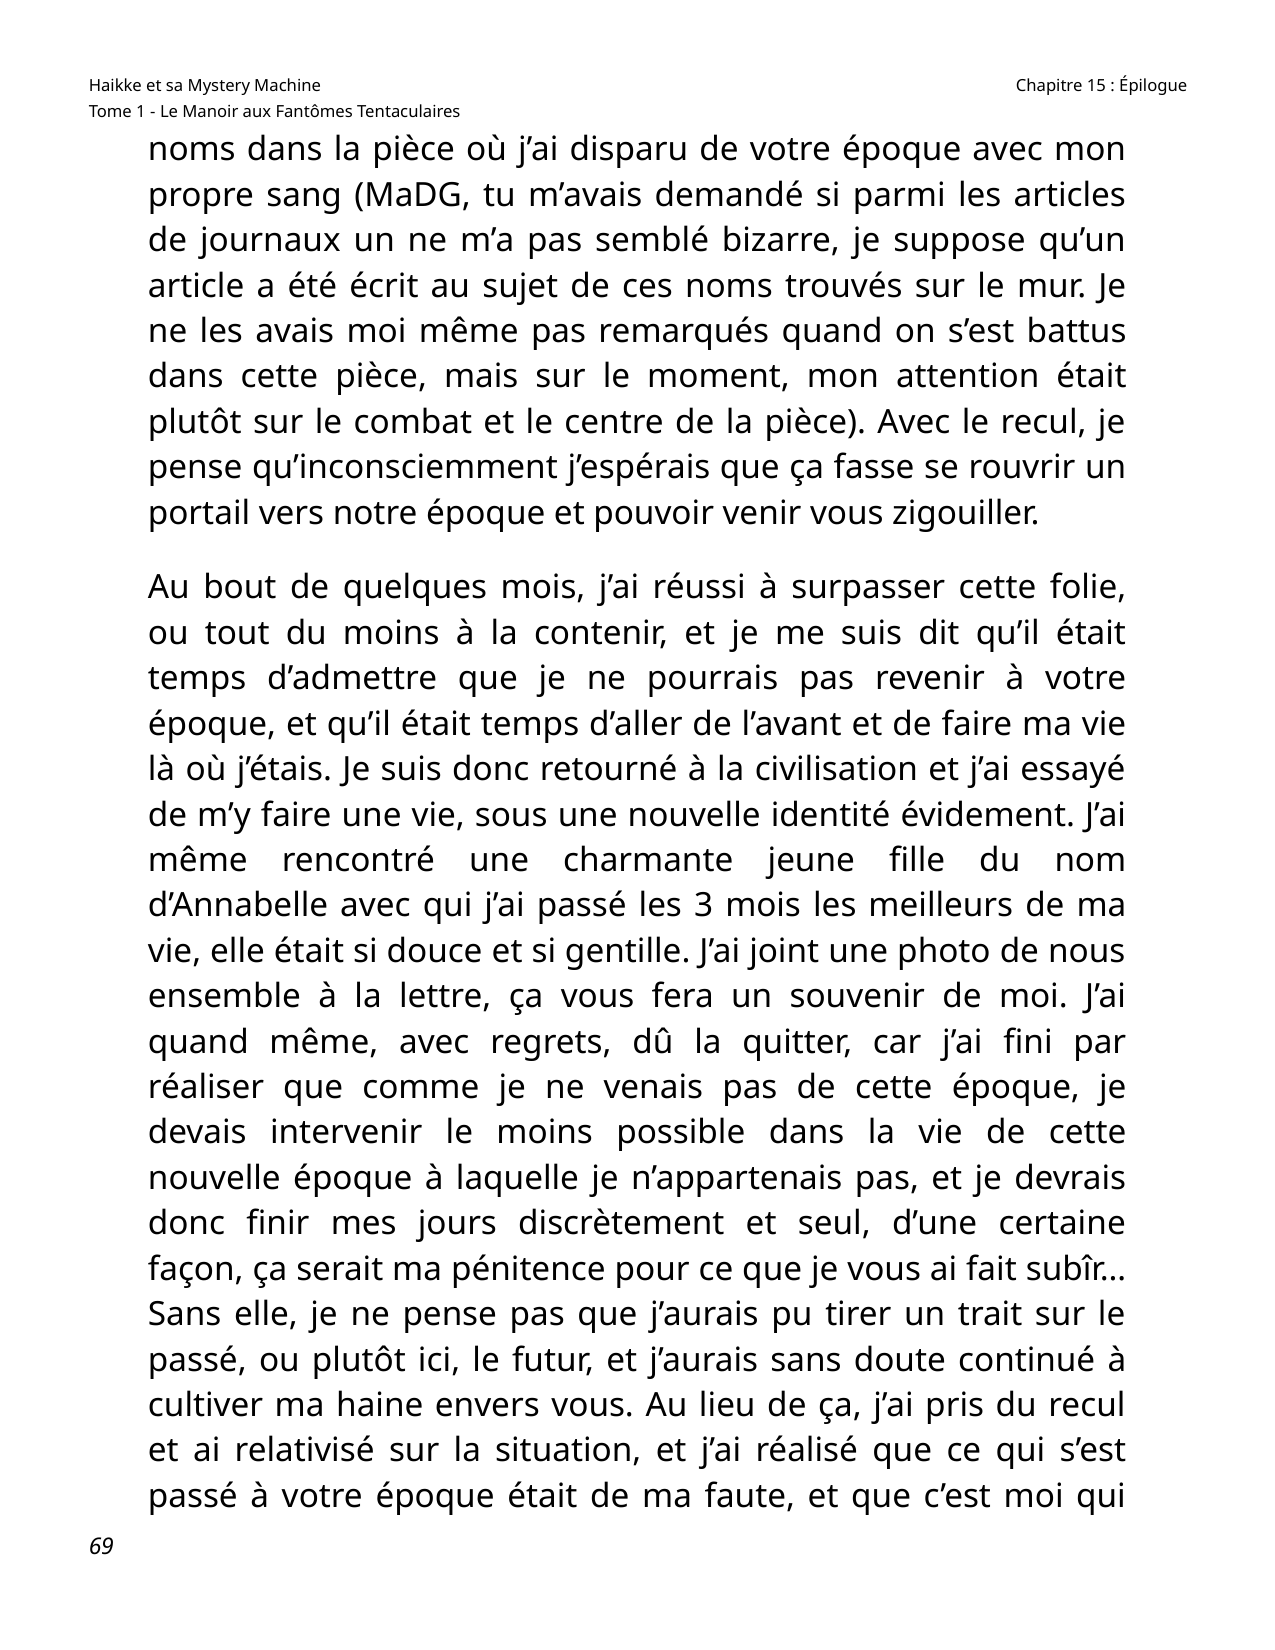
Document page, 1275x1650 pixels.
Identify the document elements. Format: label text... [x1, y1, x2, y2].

text noms dans la pièce où j’ai disparu de votre époque avec mon propre sang (MaDG, tu m’avais demandé si parmi les articles de journaux un ne m’a pas semblé bizarre, je suppose qu’un article a été écrit au sujet de ces noms trouvés sur le mur. Je ne les avais moi même pas remarqués quand on s’est battus dans cette pièce, mais sur le moment, mon attention était plutôt sur le combat et le centre de la pièce). Avec le recul, je pense qu’inconsciemment j’espérais que ça fasse se rouvrir un portail vers notre époque et pouvoir venir vous zigouiller. [148, 125, 1127, 534]
text Au bout de quelques mois, j’ai réussi à surpasser cette folie, ou tout du moins à la contenir, et je me suis dit qu’il était temps d’admettre que je ne pourrais pas revenir à votre époque, et qu’il était temps d’aller de l’avant et de faire ma vie là où j’étais. Je suis donc retourné à la civilisation et j’ai essayé de m’y faire une vie, sous une nouvelle identité évidement. J’ai même rencontré une charmante jeune fille du nom d’Annabelle avec qui j’ai passé les 3 mois les meilleurs de ma vie, elle était si douce et si gentille. J’ai joint une photo de nous ensemble à la lettre, ça vous fera un souvenir de moi. J’ai quand même, avec regrets, dû la quitter, car j’ai fini par réaliser que comme je ne venais pas de cette époque, je devais intervenir le moins possible dans la vie de cette nouvelle époque à laquelle je n’appartenais pas, et je devrais donc finir mes jours discrètement et seul, d’une certaine façon, ça serait ma pénitence pour ce que je vous ai fait subîr… Sans elle, je ne pense pas que j’aurais pu tirer un trait sur le passé, ou plutôt ici, le futur, et j’aurais sans doute continué à cultiver ma haine envers vous. Au lieu de ça, j’ai pris du recul et ai relativisé sur la situation, et j’ai réalisé que ce qui s’est passé à votre époque était de ma faute, et que c’est moi qui [148, 563, 1127, 1517]
